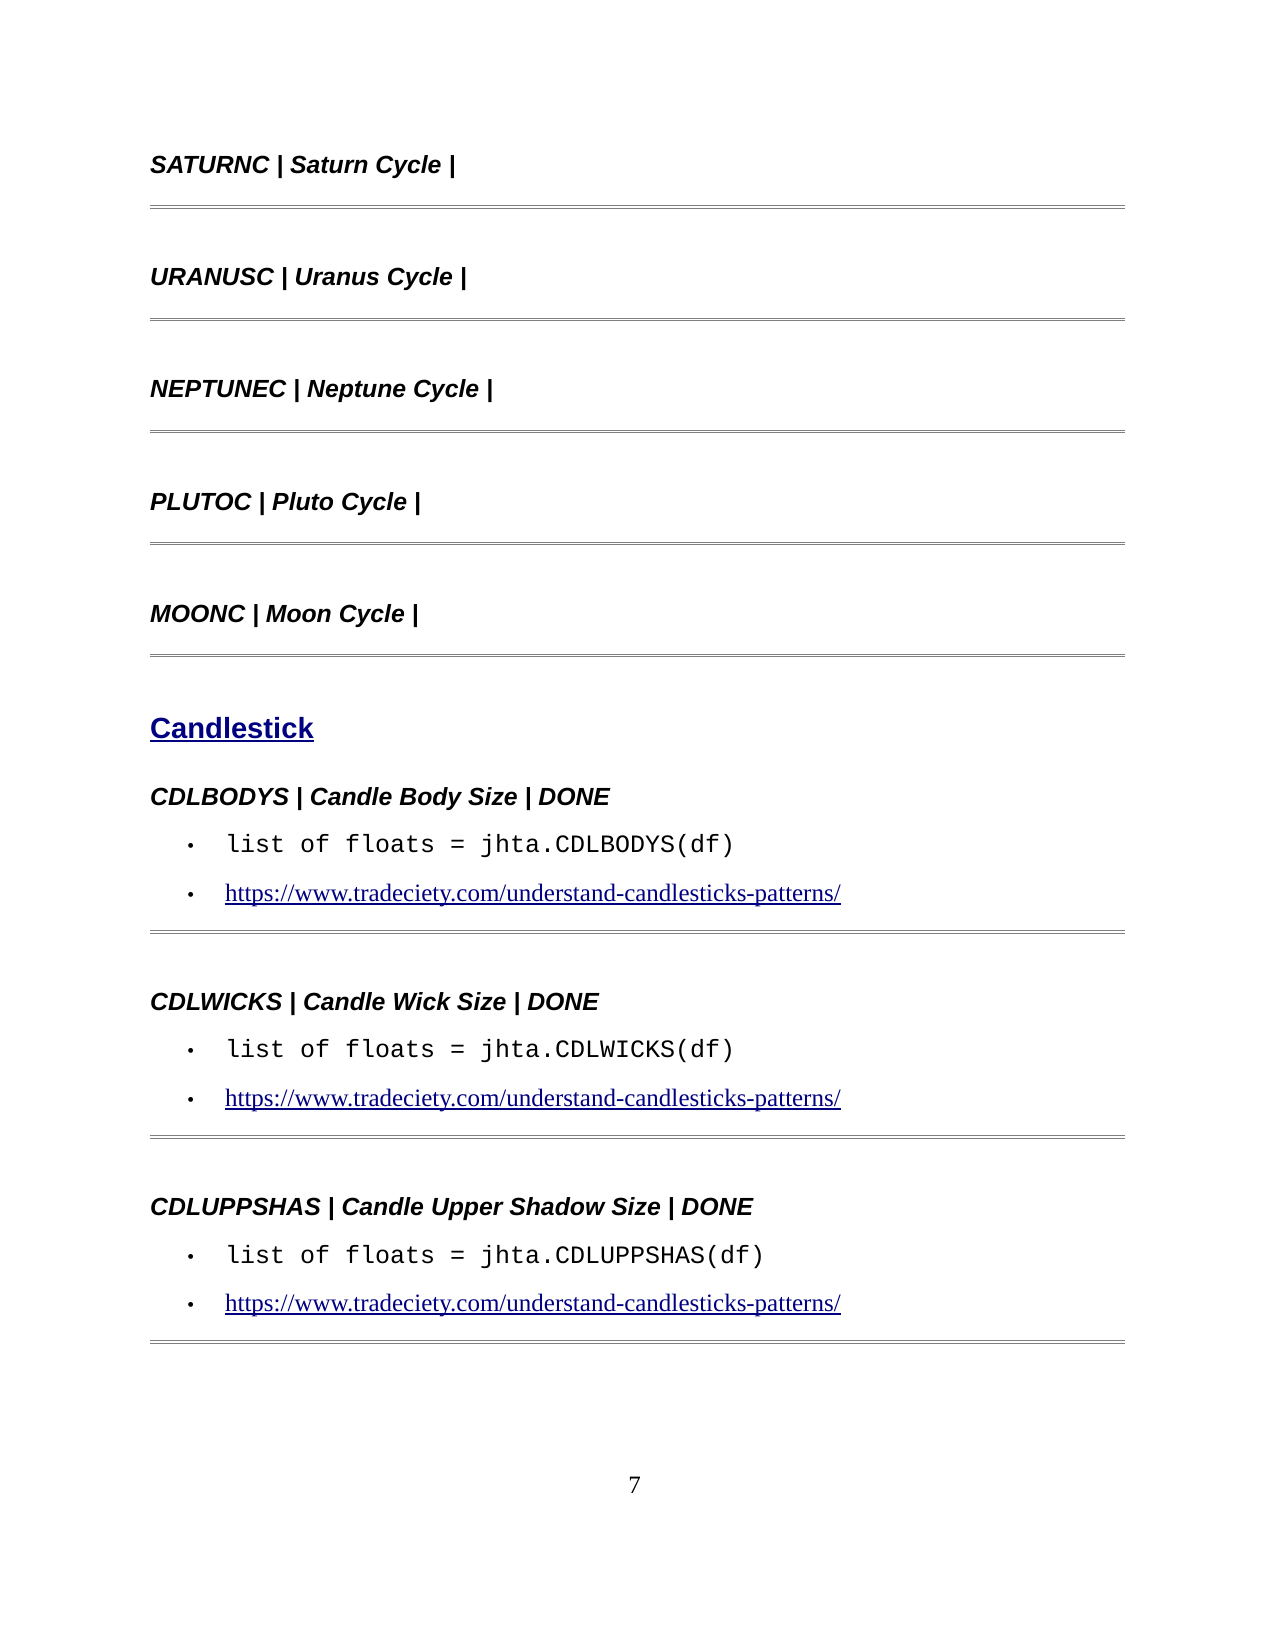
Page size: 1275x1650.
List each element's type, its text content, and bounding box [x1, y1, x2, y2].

subtitle PLUTOC | Pluto Cycle | [150, 487, 1125, 515]
subtitle Candlestick [150, 711, 1125, 744]
subtitle MOONC | Moon Cycle | [150, 599, 1125, 627]
subtitle SATURNC | Saturn Cycle | [150, 150, 1125, 178]
list list of floats = jhta.CDLBODYS(df) [187, 832, 1125, 860]
list https://www.tradeciety.com/understand-candlesticks-patterns/ [187, 1288, 1125, 1317]
list list of floats = jhta.CDLUPPSHAS(df) [187, 1242, 1125, 1271]
list list of floats = jhta.CDLWICKS(df) [187, 1037, 1125, 1065]
subtitle URANUSC | Uranus Cycle | [150, 262, 1125, 291]
subtitle CDLBODYS | Candle Body Size | DONE [150, 782, 1125, 811]
list https://www.tradeciety.com/understand-candlesticks-patterns/ [187, 1083, 1125, 1112]
subtitle CDLUPPSHAS | Candle Upper Shadow Size | DONE [150, 1192, 1125, 1221]
subtitle NEPTUNEC | Neptune Cycle | [150, 374, 1125, 403]
subtitle CDLWICKS | Candle Wick Size | DONE [150, 987, 1125, 1016]
list https://www.tradeciety.com/understand-candlesticks-patterns/ [187, 878, 1125, 907]
